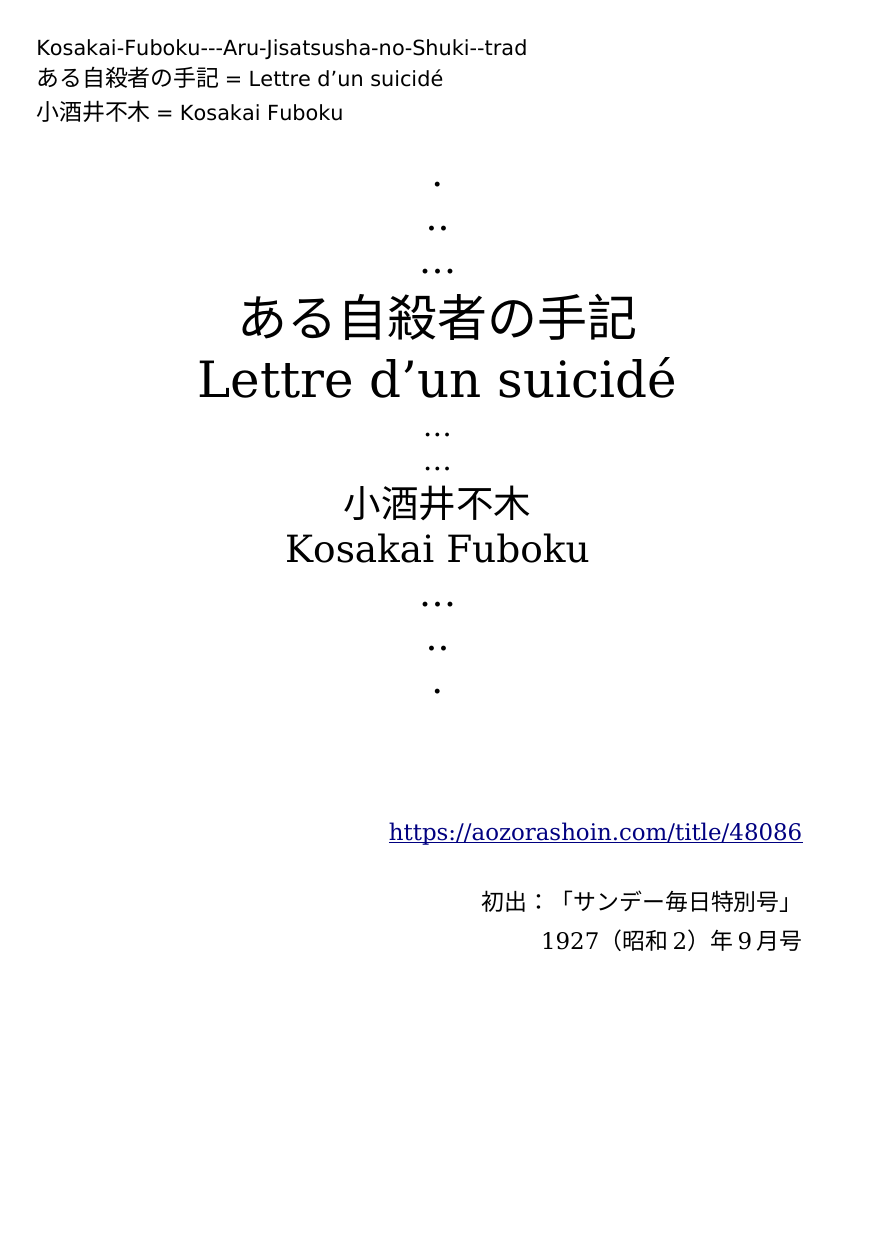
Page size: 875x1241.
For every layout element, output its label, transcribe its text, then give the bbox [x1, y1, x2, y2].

text https://aozorashoin.com/title/48086 [72, 819, 802, 846]
text ある自殺者の手記 = Lettre d’un suicidé [36, 60, 838, 93]
text 小酒井不木 = Kosakai Fuboku [36, 93, 838, 127]
text 1927（昭和2）年9月号 [72, 923, 802, 956]
subtitle . .. … ある自殺者の手記 Lettre d’un suicidé … … 小酒井不木 Kosakai Fuboku … .. . [36, 152, 838, 703]
text 初出：「サンデー毎日特別号」 [72, 884, 802, 917]
text Kosakai-Fuboku---Aru-Jisatsusha-no-Shuki--trad [36, 36, 838, 60]
